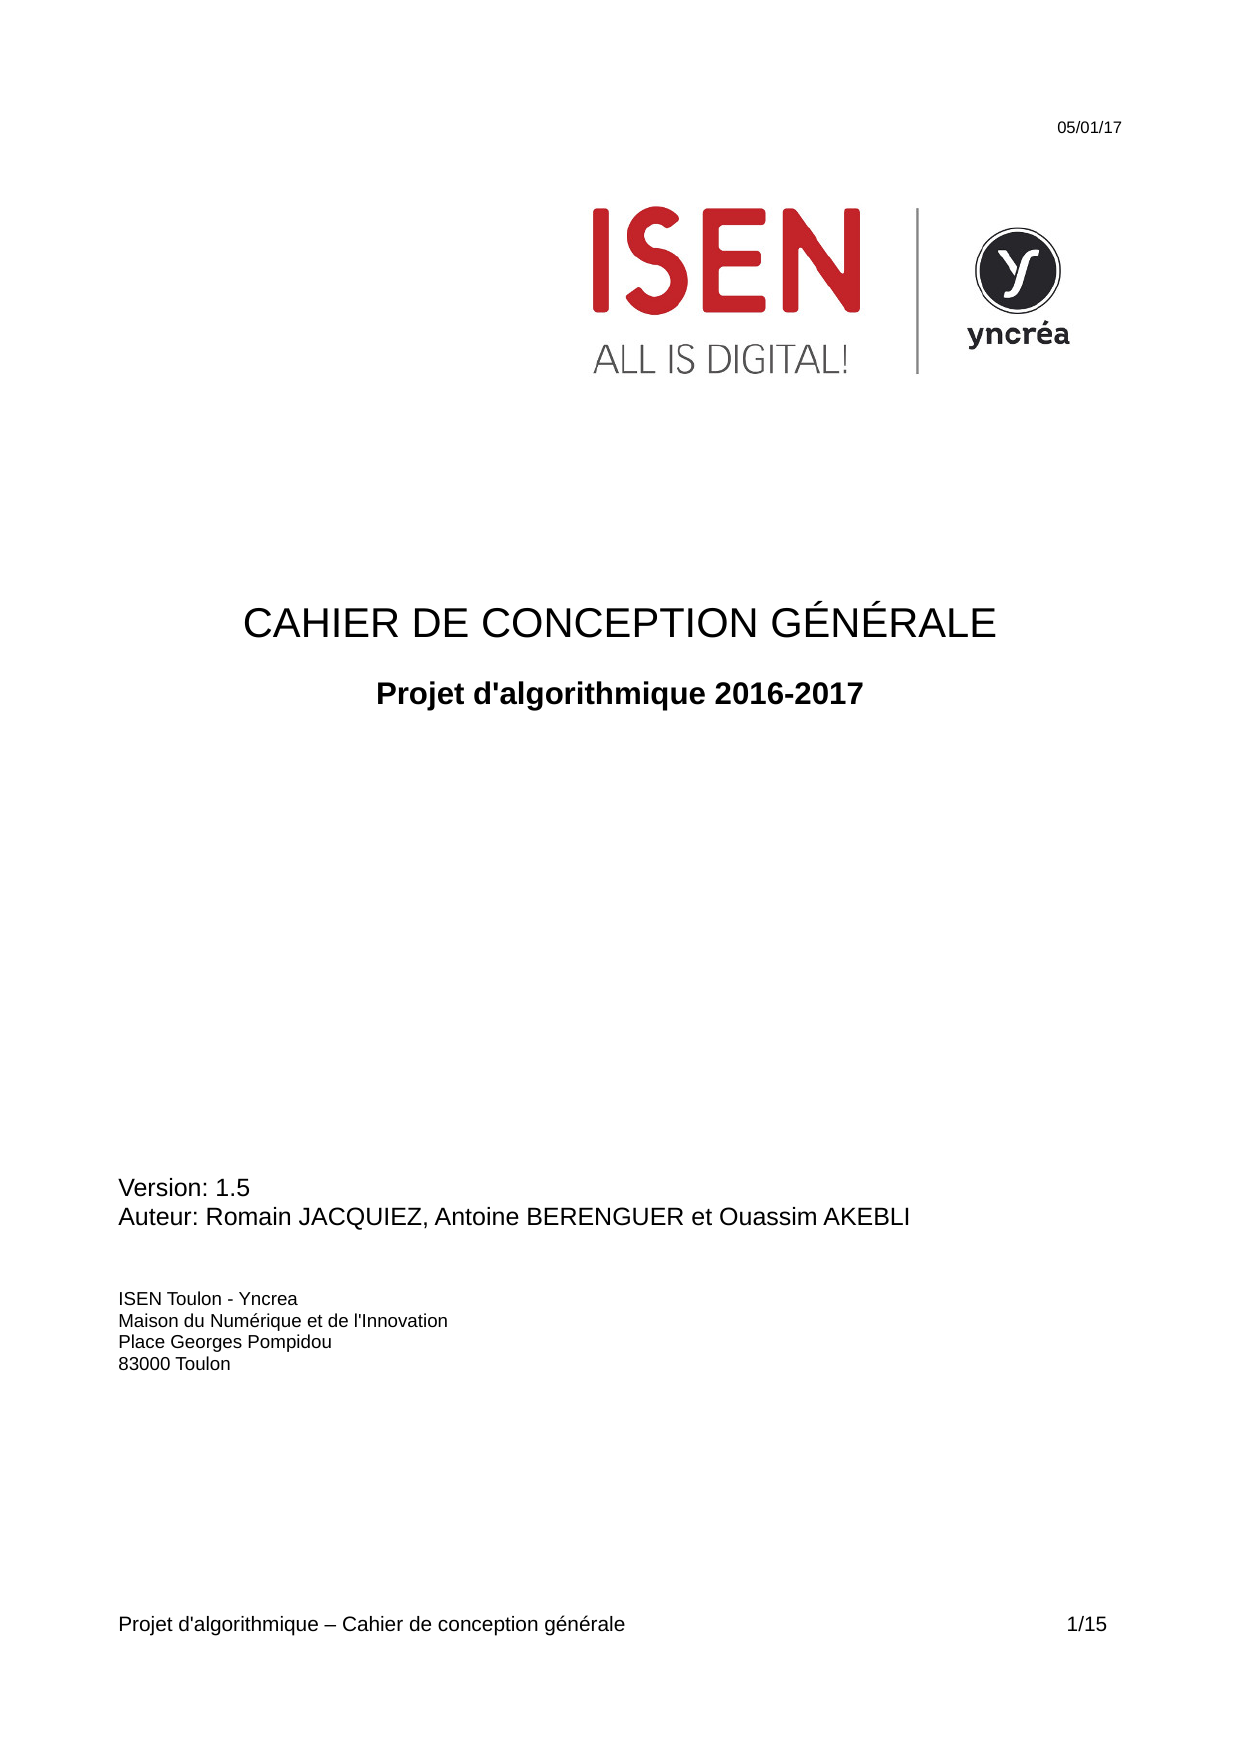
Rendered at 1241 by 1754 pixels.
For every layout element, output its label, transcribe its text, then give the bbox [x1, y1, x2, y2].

picture [541, 168, 1120, 405]
text 83000 Toulon [118, 1353, 1122, 1374]
text Projet d'algorithmique 2016-2017 [118, 675, 1122, 711]
text Version: 1.5 [118, 1173, 1122, 1202]
text CAHIER DE CONCEPTION GÉNÉRALE [118, 598, 1122, 646]
text Auteur: Romain JACQUIEZ, Antoine BERENGUER et Ouassim AKEBLI [118, 1202, 1122, 1231]
text ISEN Toulon - Yncrea Maison du Numérique et de l'Innovation Place Georges Pompidou [118, 1288, 1122, 1353]
